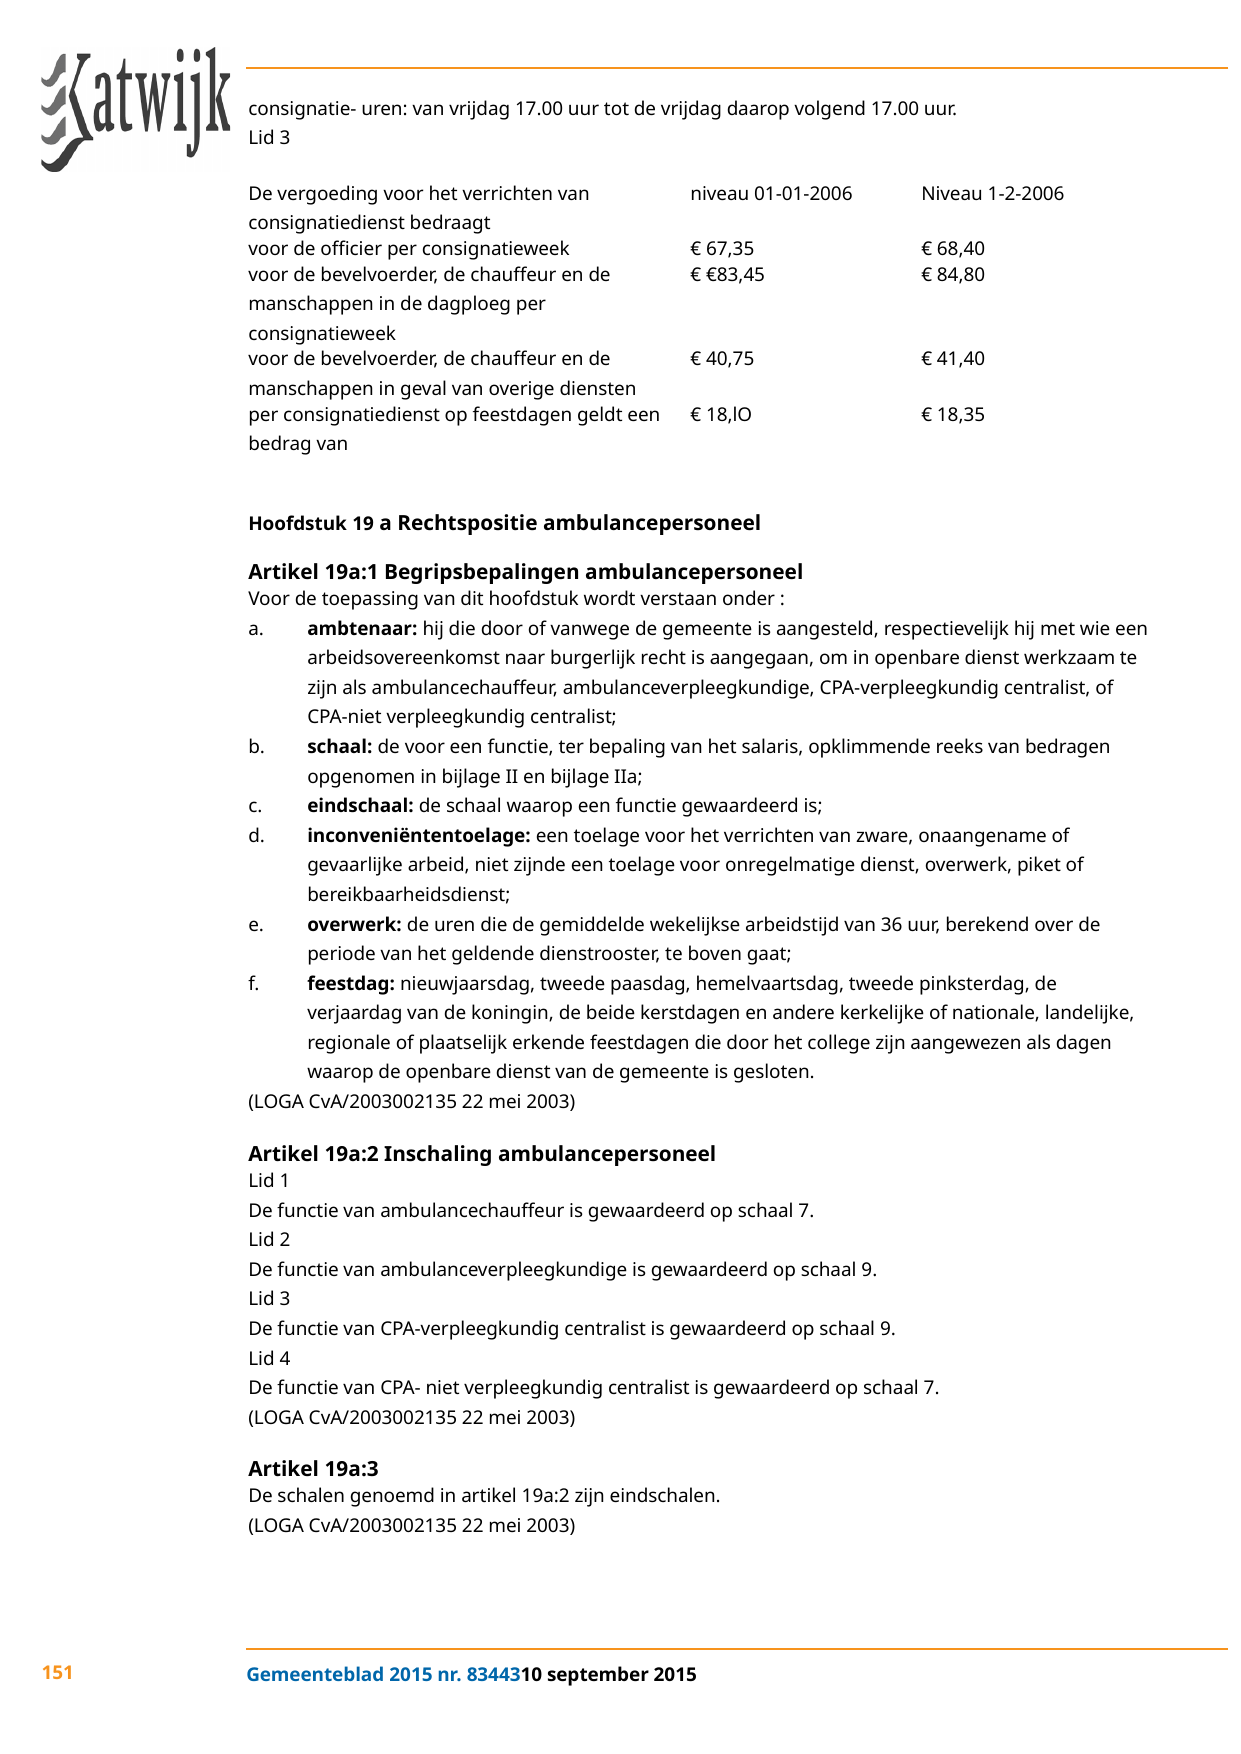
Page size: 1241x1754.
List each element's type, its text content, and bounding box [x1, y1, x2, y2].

text (LOGA CvA/2003002135 22 mei 2003) [248, 1404, 1152, 1429]
text De schalen genoemd in artikel 19a:2 zijn eindschalen. [248, 1483, 1152, 1508]
text Lid 1 [248, 1167, 1152, 1193]
text De functie van CPA-verpleegkundig centralist is gewaardeerd op schaal 9. [248, 1315, 1152, 1341]
text Lid 2 [248, 1226, 1152, 1252]
list feestdag: nieuwjaarsdag, tweede paasdag, hemelvaartsdag, tweede pinksterdag, de verjaardag van de koningin, de beide kerstdagen en andere kerkelijke of nationale, landelijke, regionale of plaatselijk erkende feestdagen die door het college zijn aangewezen als dagen waarop de openbare dienst van de gemeente is gesloten. [248, 970, 1152, 1084]
text De functie van CPA- niet verpleegkundig centralist is gewaardeerd op schaal 7. [248, 1374, 1152, 1400]
table_cell voor de officier per consignatieweek [248, 235, 690, 261]
list schaal: de voor een functie, ter bepaling van het salaris, opklimmende reeks van bedragen opgenomen in bijlage II en bijlage IIa; [248, 733, 1152, 789]
table_cell per consignatiedienst op feestdagen geldt een bedrag van [248, 401, 690, 456]
table_cell € 68,40 [921, 235, 1152, 261]
table_cell € 84,80 [921, 261, 1152, 346]
table_cell voor de bevelvoerder, de chauffeur en de manschappen in geval van overige diensten [248, 346, 690, 401]
text Artikel 19a:3 [248, 1454, 1152, 1483]
text Lid 3 [248, 124, 1152, 150]
table_cell € €83,45 [690, 261, 921, 346]
text (LOGA CvA/2003002135 22 mei 2003) [248, 1088, 1152, 1114]
list eindschaal: de schaal waarop een functie gewaardeerd is; [248, 792, 1152, 818]
table_header De vergoeding voor het verrichten van consignatiedienst bedraagt [248, 180, 690, 235]
table_header Niveau 1-2-2006 [921, 180, 1152, 235]
text De functie van ambulancechauffeur is gewaardeerd op schaal 7. [248, 1197, 1152, 1222]
list ambtenaar: hij die door of vanwege de gemeente is aangesteld, respectievelijk hij met wie een arbeidsovereenkomst naar burgerlijk recht is aangegaan, om in openbare dienst werkzaam te zijn als ambulancechauffeur, ambulanceverpleegkundige, CPA-verpleegkundig centralist, of CPA-niet verpleegkundig centralist; [248, 615, 1152, 729]
table_cell € 67,35 [690, 235, 921, 261]
text Voor de toepassing van dit hoofdstuk wordt verstaan onder : [248, 585, 1152, 611]
table_header niveau 01-01-2006 [690, 180, 921, 235]
table_cell € 18,lO [690, 401, 921, 456]
table_cell € 18,35 [921, 401, 1152, 456]
text Hoofdstuk 19 a Rechtspositie ambulancepersoneel [248, 508, 1152, 536]
text Lid 3 [248, 1286, 1152, 1311]
text Artikel 19a:1 Begripsbepalingen ambulancepersoneel [248, 557, 1152, 585]
picture [41, 47, 231, 172]
text consignatie- uren: van vrijdag 17.00 uur tot de vrijdag daarop volgend 17.00 uur. [248, 95, 1152, 121]
text Lid 4 [248, 1345, 1152, 1370]
text Artikel 19a:2 Inschaling ambulancepersoneel [248, 1139, 1152, 1167]
table_cell € 41,40 [921, 346, 1152, 401]
text (LOGA CvA/2003002135 22 mei 2003) [248, 1512, 1152, 1538]
text De functie van ambulanceverpleegkundige is gewaardeerd op schaal 9. [248, 1256, 1152, 1282]
table_cell € 40,75 [690, 346, 921, 401]
list inconveniëntentoelage: een toelage voor het verrichten van zware, onaangename of gevaarlijke arbeid, niet zijnde een toelage voor onregelmatige dienst, overwerk, piket of bereikbaarheidsdienst; [248, 822, 1152, 907]
table_cell voor de bevelvoerder, de chauffeur en de manschappen in de dagploeg per consignatieweek [248, 261, 690, 346]
list overwerk: de uren die de gemiddelde wekelijkse arbeidstijd van 36 uur, berekend over de periode van het geldende dienstrooster, te boven gaat; [248, 911, 1152, 966]
